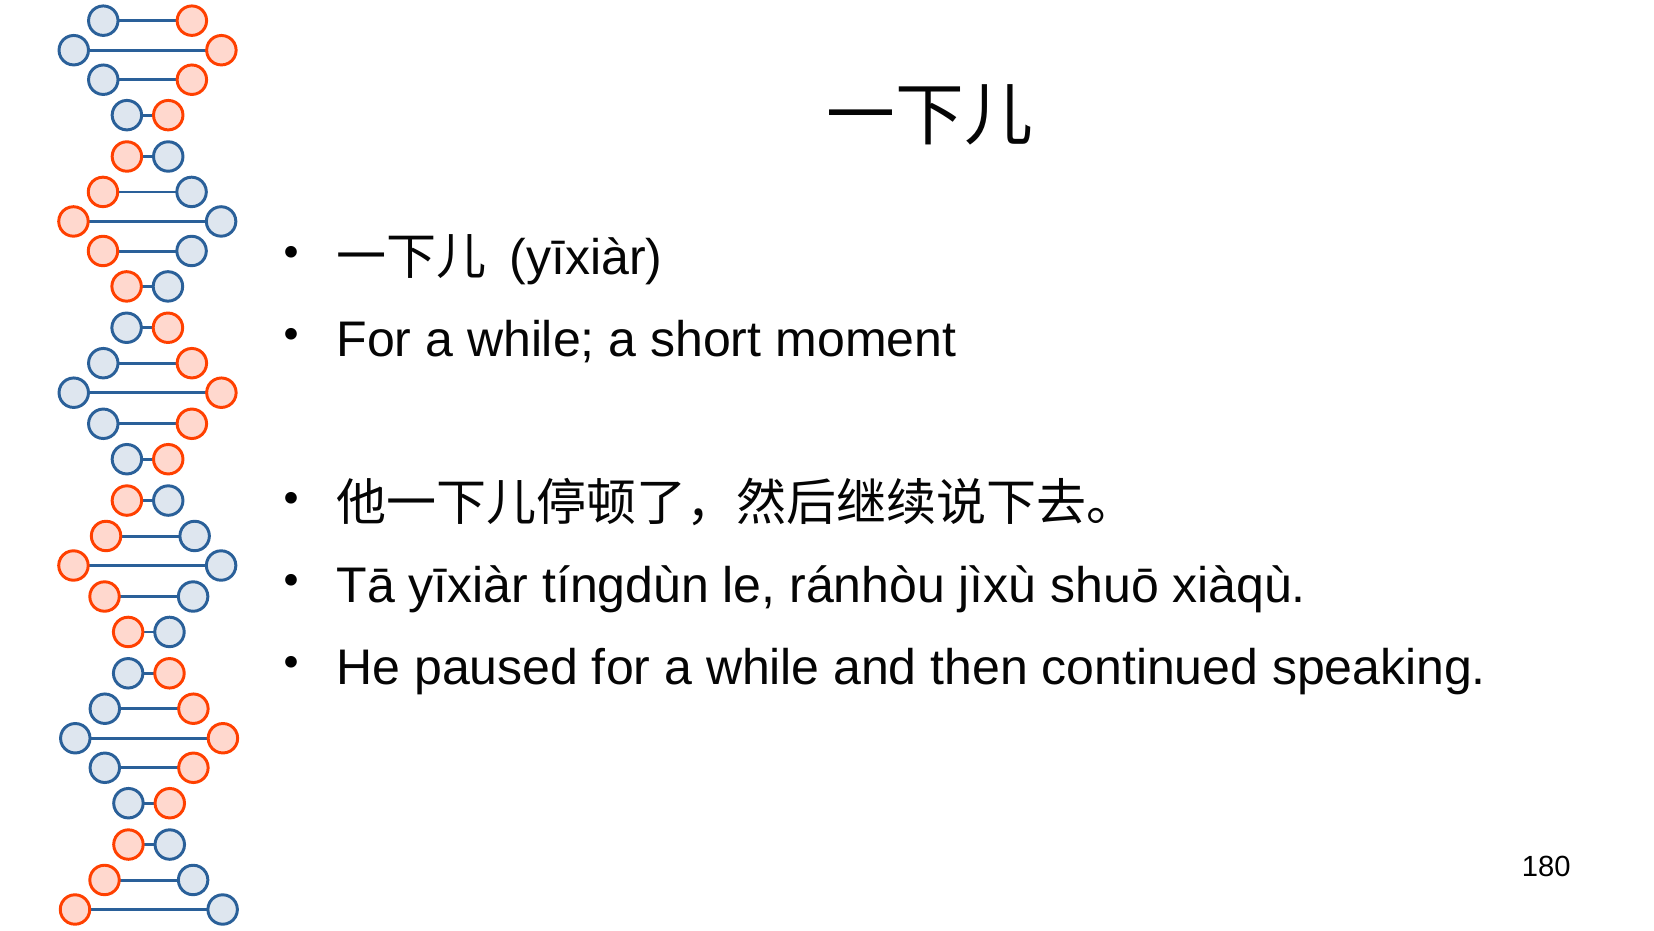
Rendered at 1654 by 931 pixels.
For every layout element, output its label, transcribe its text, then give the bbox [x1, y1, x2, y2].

list 一下儿 (yīxiàr) For a while; a short moment 他一下儿停顿了，然后继续说下去。 Tā yīxiàr tíngdùn le, ránhòu jìxù shuō xiàqù. He paused for a while and then continued speaking. [265, 224, 1595, 764]
title 一下儿 [265, 35, 1595, 189]
